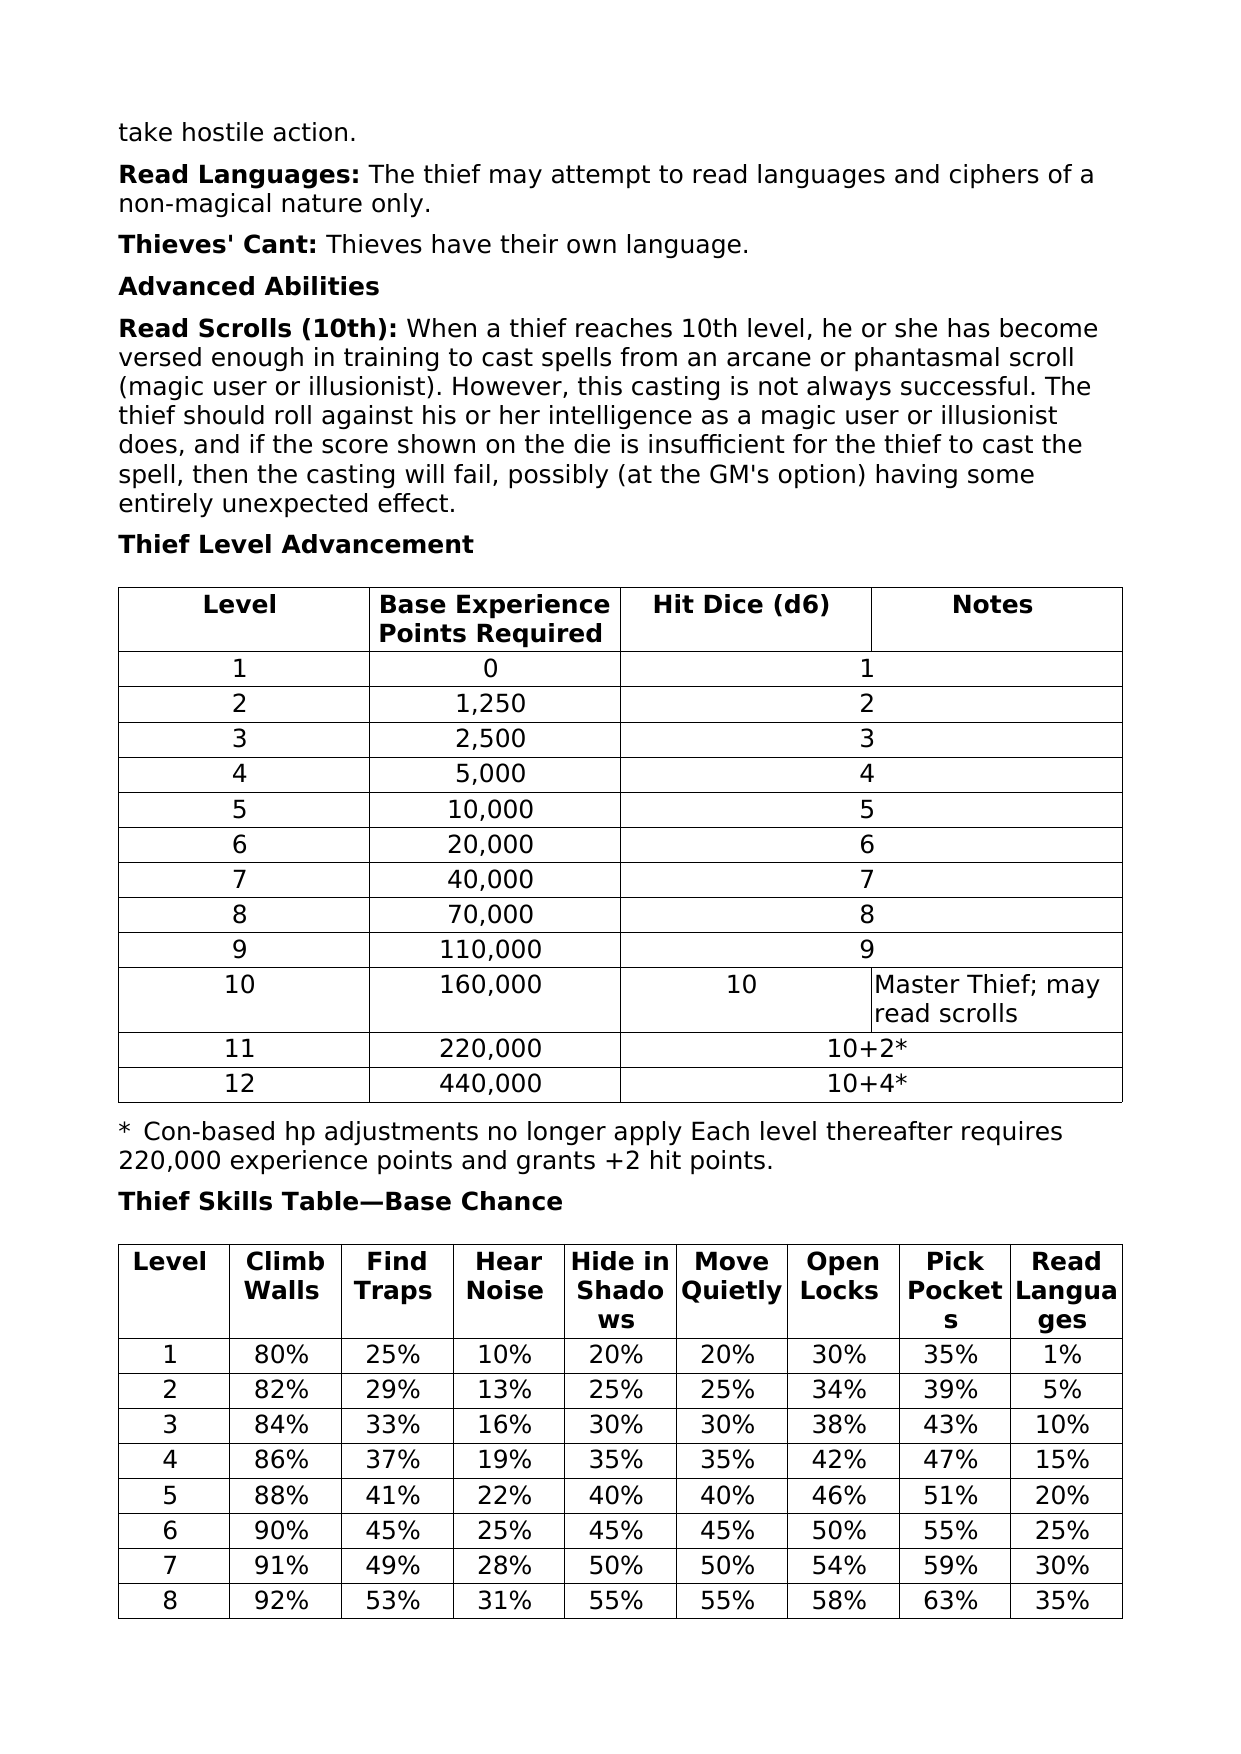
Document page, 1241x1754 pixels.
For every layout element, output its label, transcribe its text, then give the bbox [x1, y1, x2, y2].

table_cell 5% [1011, 1374, 1122, 1408]
table_cell 3 [621, 723, 1122, 757]
table_cell 50% [565, 1549, 676, 1583]
table_cell 40% [677, 1479, 787, 1513]
table_cell 16% [454, 1409, 564, 1443]
table_cell 440,000 [370, 1068, 620, 1102]
table_cell 25% [454, 1514, 564, 1548]
table_cell 7 [119, 1549, 229, 1583]
table_cell 8 [119, 898, 369, 932]
table_cell 5,000 [370, 758, 620, 792]
table_header Hit Dice (d6) [621, 588, 871, 651]
table_cell 7 [119, 863, 369, 897]
table_cell 8 [119, 1584, 229, 1618]
table_cell 37% [342, 1444, 453, 1478]
table_cell 10 [119, 968, 369, 1032]
table_cell 45% [342, 1514, 453, 1548]
table_cell 35% [1011, 1584, 1122, 1618]
table_cell 160,000 [370, 968, 620, 1032]
table_header Read Languages [1011, 1245, 1122, 1337]
table_cell 41% [342, 1479, 453, 1513]
table_cell 92% [230, 1584, 341, 1618]
table_cell 55% [677, 1584, 787, 1618]
table_cell 30% [788, 1339, 899, 1372]
table_cell 2,500 [370, 723, 620, 757]
text * Con-based hp adjustments no longer apply Each level thereafter requires 220,000 experience points and grants +2 hit points. [118, 1117, 1122, 1175]
table_cell 0 [370, 652, 620, 686]
table_cell 20% [565, 1339, 676, 1372]
table_cell 1 [119, 652, 369, 686]
table_cell 1 [621, 652, 1122, 686]
table_header Find Traps [342, 1245, 453, 1337]
table_cell 63% [900, 1584, 1010, 1618]
table_cell 38% [788, 1409, 899, 1443]
table_cell 10% [454, 1339, 564, 1372]
table_cell 51% [900, 1479, 1010, 1513]
table_cell 84% [230, 1409, 341, 1443]
table_cell 50% [788, 1514, 899, 1548]
table_header Move Quietly [677, 1245, 787, 1337]
text Read Languages: The thief may attempt to read languages and ciphers of a non-magical nature only. [118, 160, 1122, 218]
table_cell 39% [900, 1374, 1010, 1408]
table_cell 110,000 [370, 933, 620, 967]
table_cell 25% [677, 1374, 787, 1408]
text Thief Level Advancement [118, 531, 1122, 560]
table_cell 7 [621, 863, 1122, 897]
table_cell 50% [677, 1549, 787, 1583]
table_cell 4 [119, 758, 369, 792]
table_cell 82% [230, 1374, 341, 1408]
table_cell 3 [119, 723, 369, 757]
table_cell 91% [230, 1549, 341, 1583]
table_header Base Experience Points Required [370, 588, 620, 651]
table_cell 6 [119, 828, 369, 862]
table_cell 88% [230, 1479, 341, 1513]
table_cell 55% [900, 1514, 1010, 1548]
table_cell 30% [677, 1409, 787, 1443]
table_cell 28% [454, 1549, 564, 1583]
table_cell 2 [119, 687, 369, 722]
table_cell 31% [454, 1584, 564, 1618]
table_cell Master Thief; may read scrolls [872, 968, 1122, 1032]
table_cell 45% [677, 1514, 787, 1548]
table_cell 10 [621, 968, 871, 1032]
table_cell 10% [1011, 1409, 1122, 1443]
text Thief Skills Table—Base Chance [118, 1187, 1122, 1217]
table_cell 46% [788, 1479, 899, 1513]
table_cell 20% [1011, 1479, 1122, 1513]
table_header Hide in Shadows [565, 1245, 676, 1337]
table_cell 1 [119, 1339, 229, 1372]
table_cell 47% [900, 1444, 1010, 1478]
table_cell 53% [342, 1584, 453, 1618]
table_header Pick Pockets [900, 1245, 1010, 1337]
table_cell 22% [454, 1479, 564, 1513]
table_cell 40,000 [370, 863, 620, 897]
table_cell 70,000 [370, 898, 620, 932]
table_cell 40% [565, 1479, 676, 1513]
table_cell 34% [788, 1374, 899, 1408]
table_cell 15% [1011, 1444, 1122, 1478]
table_cell 19% [454, 1444, 564, 1478]
table_header Notes [872, 588, 1122, 651]
table_cell 43% [900, 1409, 1010, 1443]
table_cell 54% [788, 1549, 899, 1583]
table_cell 4 [621, 758, 1122, 792]
table_cell 3 [119, 1409, 229, 1443]
table_cell 5 [621, 793, 1122, 827]
table_cell 90% [230, 1514, 341, 1548]
table_cell 5 [119, 793, 369, 827]
table_cell 35% [565, 1444, 676, 1478]
table_header Level [119, 1245, 229, 1337]
table_cell 35% [900, 1339, 1010, 1372]
text Read Scrolls (10th): When a thief reaches 10th level, he or she has become versed enough in training to cast spells from an arcane or phantasmal scroll (magic user or illusionist). However, this casting is not always successful. The thief should roll against his or her intelligence as a magic user or illusionist does, and if the score shown on the die is insufficient for the thief to cast the spell, then the casting will fail, possibly (at the GM's option) having some entirely unexpected effect. [118, 314, 1122, 518]
table_header Open Locks [788, 1245, 899, 1337]
table_header Level [119, 588, 369, 651]
table_cell 1% [1011, 1339, 1122, 1372]
table_cell 1,250 [370, 687, 620, 722]
table_header Hear Noise [454, 1245, 564, 1337]
table_cell 86% [230, 1444, 341, 1478]
table_cell 10+4* [621, 1068, 1122, 1102]
table_cell 4 [119, 1444, 229, 1478]
table_cell 42% [788, 1444, 899, 1478]
text Thieves' Cant: Thieves have their own language. [118, 231, 1122, 260]
table_cell 220,000 [370, 1033, 620, 1067]
table_header Climb Walls [230, 1245, 341, 1337]
table_cell 59% [900, 1549, 1010, 1583]
table_cell 6 [621, 828, 1122, 862]
table_cell 12 [119, 1068, 369, 1102]
table_cell 80% [230, 1339, 341, 1372]
table_cell 33% [342, 1409, 453, 1443]
table_cell 55% [565, 1584, 676, 1618]
table_cell 6 [119, 1514, 229, 1548]
table_cell 25% [565, 1374, 676, 1408]
table_cell 20% [677, 1339, 787, 1372]
table_cell 25% [342, 1339, 453, 1372]
table_cell 58% [788, 1584, 899, 1618]
table_cell 45% [565, 1514, 676, 1548]
table_cell 13% [454, 1374, 564, 1408]
table_cell 2 [621, 687, 1122, 722]
table_cell 29% [342, 1374, 453, 1408]
table_cell 5 [119, 1479, 229, 1513]
table_cell 30% [565, 1409, 676, 1443]
text take hostile action. [118, 118, 1122, 147]
table_cell 20,000 [370, 828, 620, 862]
text Advanced Abilities [118, 272, 1122, 301]
table_cell 9 [621, 933, 1122, 967]
table_cell 35% [677, 1444, 787, 1478]
table_cell 2 [119, 1374, 229, 1408]
table_cell 8 [621, 898, 1122, 932]
table_cell 25% [1011, 1514, 1122, 1548]
table_cell 10+2* [621, 1033, 1122, 1067]
table_cell 11 [119, 1033, 369, 1067]
table_cell 10,000 [370, 793, 620, 827]
table_cell 30% [1011, 1549, 1122, 1583]
table_cell 9 [119, 933, 369, 967]
table_cell 49% [342, 1549, 453, 1583]
